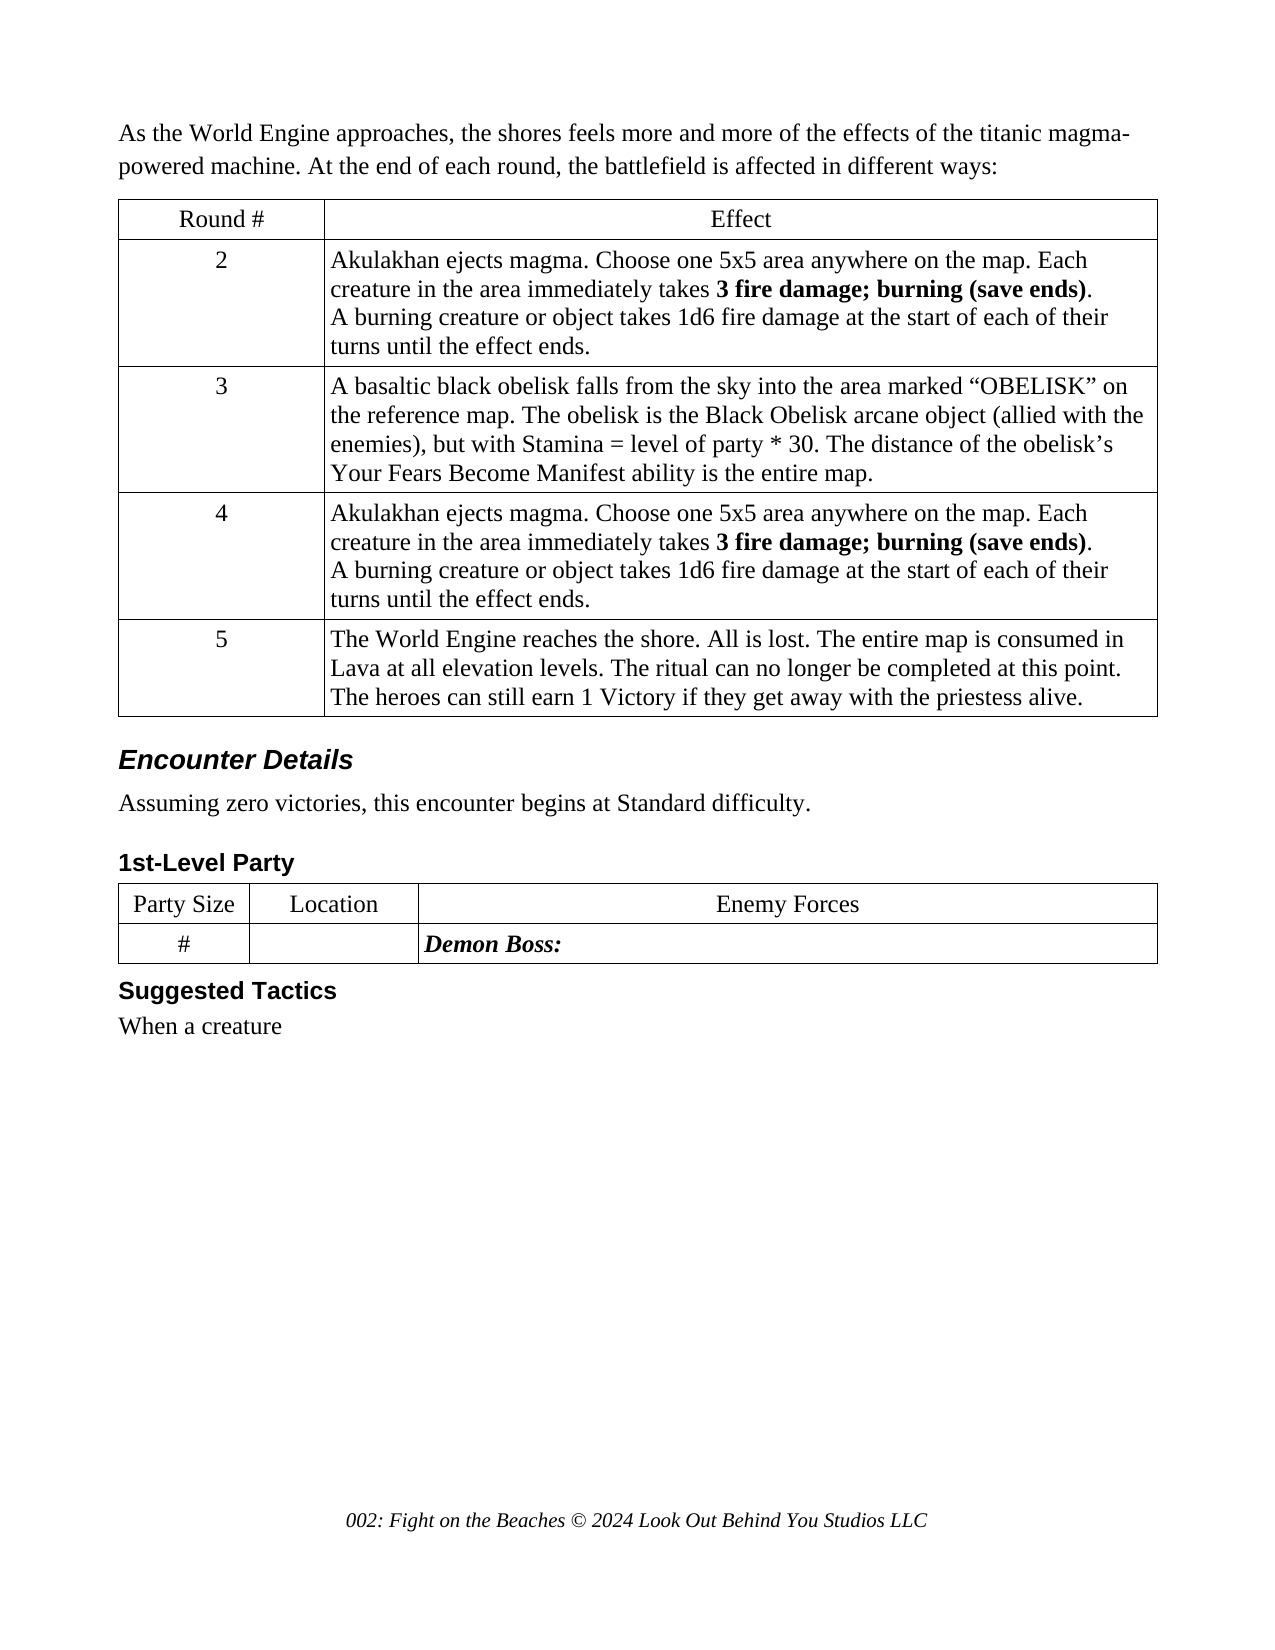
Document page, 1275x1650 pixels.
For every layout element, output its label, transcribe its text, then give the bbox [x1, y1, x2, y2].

table_header Enemy Forces [419, 884, 1157, 923]
subtitle Encounter Details [118, 743, 1157, 775]
table_cell Akulakhan ejects magma. Choose one 5x5 area anywhere on the map. Each creature in the area immediately takes 3 fire damage; burning (save ends). A burning creature or object takes 1d6 fire damage at the start of each of their turns until the effect ends. [325, 240, 1157, 366]
table_cell 4 [119, 493, 324, 619]
table_header Party Size [119, 884, 249, 923]
text When a creature [118, 1011, 1157, 1039]
subtitle Suggested Tactics [118, 976, 1157, 1004]
text Assuming zero victories, this encounter begins at Standard difficulty. [118, 788, 1157, 817]
subtitle 1st-Level Party [118, 848, 1157, 877]
table_cell 3 [119, 367, 324, 492]
table_cell A basaltic black obelisk falls from the sky into the area marked “OBELISK” on the reference map. The obelisk is the Black Obelisk arcane object (allied with the enemies), but with Stamina = level of party * 30. The distance of the obelisk’s Your Fears Become Manifest ability is the entire map. [325, 367, 1157, 492]
table_cell The World Engine reaches the shore. All is lost. The entire map is consumed in Lava at all elevation levels. The ritual can no longer be completed at this point. The heroes can still earn 1 Victory if they get away with the priestess alive. [325, 620, 1157, 716]
table_header Round # [119, 200, 324, 239]
table_cell Demon Boss: [419, 924, 1157, 963]
table_cell Akulakhan ejects magma. Choose one 5x5 area anywhere on the map. Each creature in the area immediately takes 3 fire damage; burning (save ends). A burning creature or object takes 1d6 fire damage at the start of each of their turns until the effect ends. [325, 493, 1157, 619]
table_cell [250, 924, 418, 963]
table_cell 2 [119, 240, 324, 366]
table_cell # [119, 924, 249, 963]
table_cell 5 [119, 620, 324, 716]
table_header Location [250, 884, 418, 923]
text As the World Engine approaches, the shores feels more and more of the effects of the titanic magma-powered machine. At the end of each round, the battlefield is affected in different ways: [118, 118, 1157, 180]
table_header Effect [325, 200, 1157, 239]
